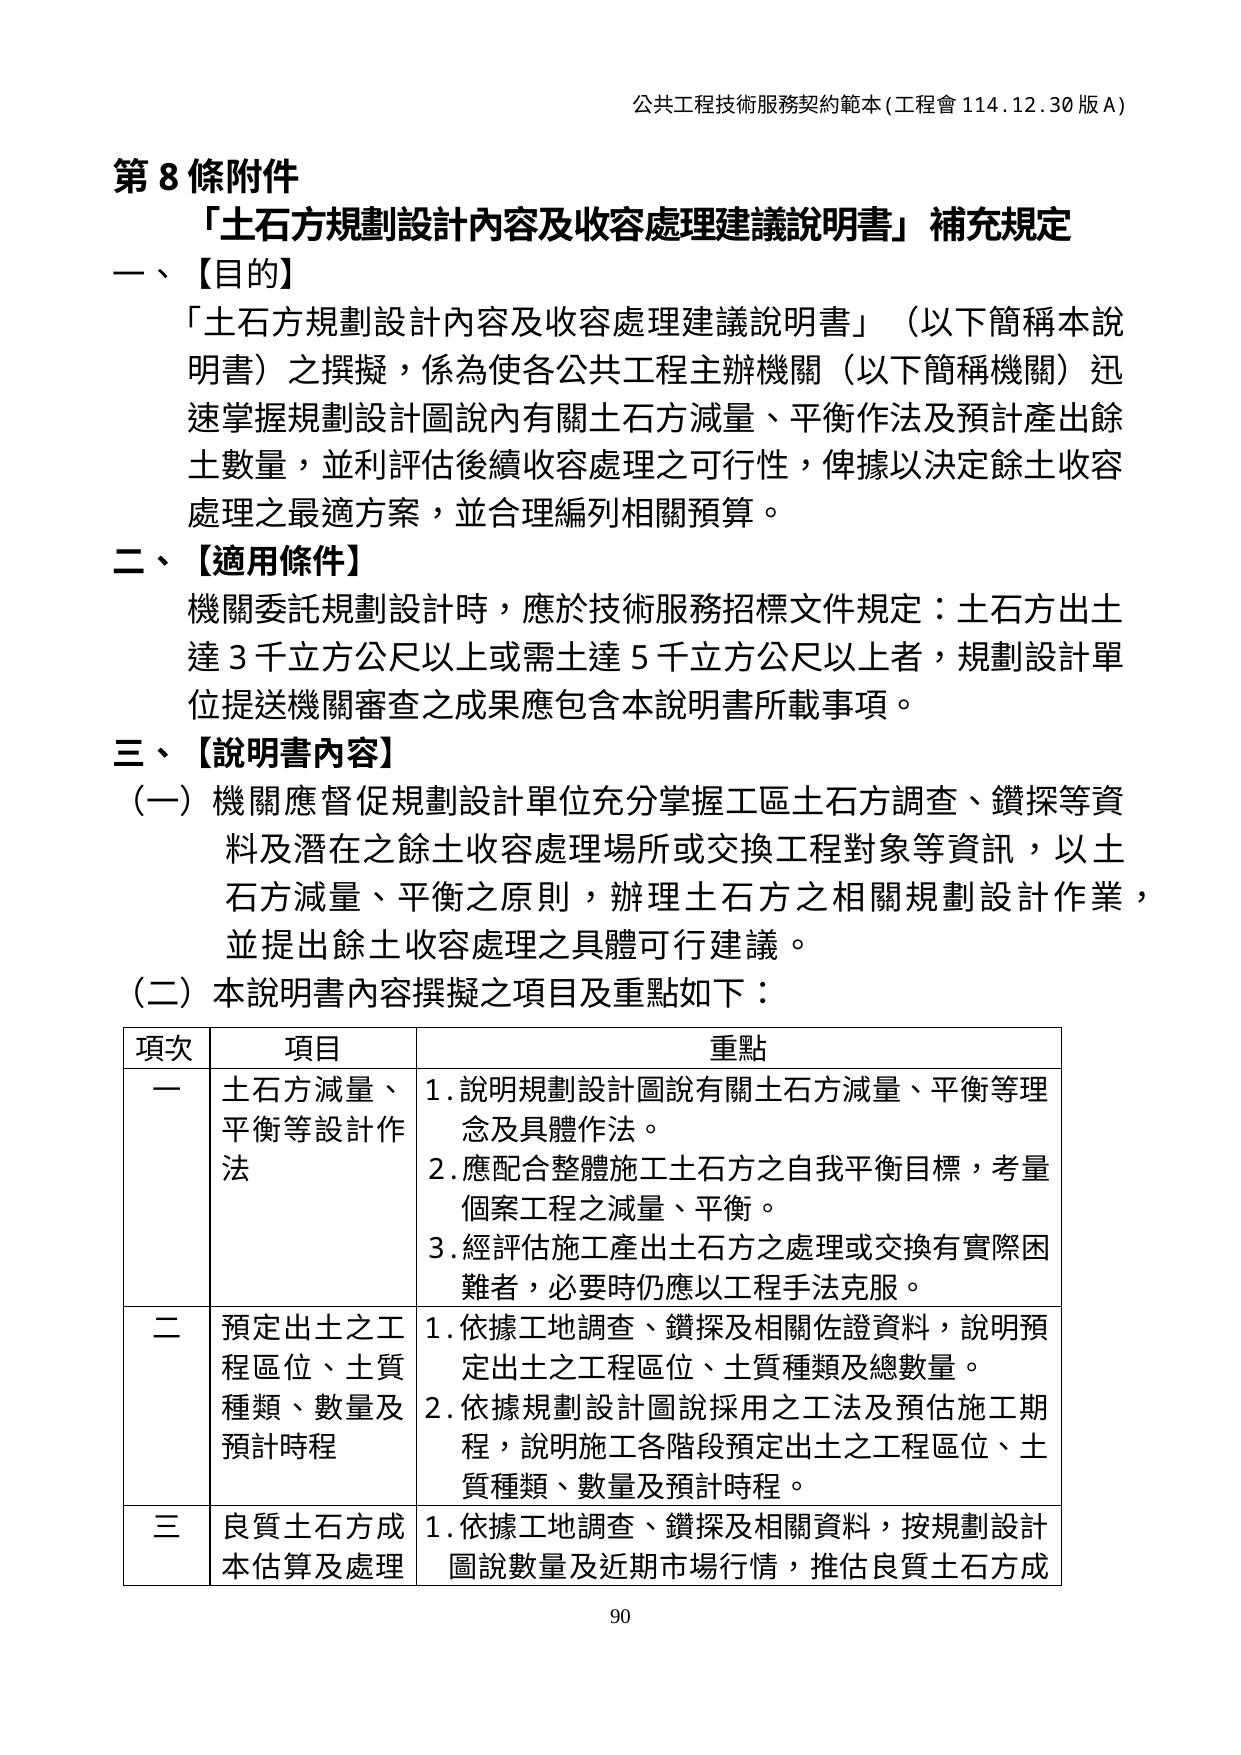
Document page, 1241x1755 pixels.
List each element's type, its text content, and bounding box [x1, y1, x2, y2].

table_cell 1.依據工地調查、鑽探及相關佐證資料，說明預定出土之工程區位、土質種類及總數量。 2.依據規劃設計圖說採用之工法及預估施工期程，說明施工各階段預定出土之工程區位、土質種類、數量及預計時程。 [417, 1307, 1061, 1505]
table_cell 良質土石方成本估算及處理 [211, 1506, 416, 1585]
table_cell 二 [124, 1307, 209, 1505]
table_cell 1.依據工地調查、鑽探及相關資料，按規劃設計圖說數量及近期市場行情，推估良質土石方成 [417, 1506, 1061, 1585]
text 二、【適用條件】 [112, 535, 1125, 583]
text （一）機關應督促規劃設計單位充分掌握工區土石方調查、鑽探等資料及潛在之餘土收容處理場所或交換工程對象等資訊，以土石方減量、平衡之原則，辦理土石方之相關規劃設計作業，並提出餘土收容處理之具體可行建議。 [112, 775, 1125, 967]
table_cell 一 [124, 1069, 209, 1306]
text 一、【目的】 [112, 248, 1125, 296]
text 「土石方規劃設計內容及收容處理建議說明書」補充規定 [112, 200, 1147, 248]
table_header 項目 [211, 1028, 416, 1068]
text （二）本說明書內容撰擬之項目及重點如下： [112, 967, 1128, 1014]
table_header 項次 [124, 1028, 209, 1068]
table_cell 1.說明規劃設計圖說有關土石方減量、平衡等理念及具體作法。 2.應配合整體施工土石方之自我平衡目標，考量個案工程之減量、平衡。 3.經評估施工產出土石方之處理或交換有實際困難者，必要時仍應以工程手法克服。 [417, 1069, 1061, 1306]
table_header 重點 [417, 1028, 1061, 1068]
text 「土石方規劃設計內容及收容處理建議說明書」（以下簡稱本說明書）之撰擬，係為使各公共工程主辦機關（以下簡稱機關）迅速掌握規劃設計圖說內有關土石方減量、平衡作法及預計產出餘土數量，並利評估後續收容處理之可行性，俾據以決定餘土收容處理之最適方案，並合理編列相關預算。 [169, 296, 1125, 535]
table_cell 三 [124, 1506, 209, 1585]
table_cell 預定出土之工程區位、土質種類、數量及預計時程 [211, 1307, 416, 1505]
text 三、【說明書內容】 [112, 727, 1125, 775]
text 機關委託規劃設計時，應於技術服務招標文件規定：土石方出土達3千立方公尺以上或需土達5千立方公尺以上者，規劃設計單位提送機關審查之成果應包含本說明書所載事項。 [187, 583, 1125, 727]
text 第8條附件 [112, 150, 1147, 200]
table_cell 土石方減量、平衡等設計作法 [211, 1069, 416, 1306]
